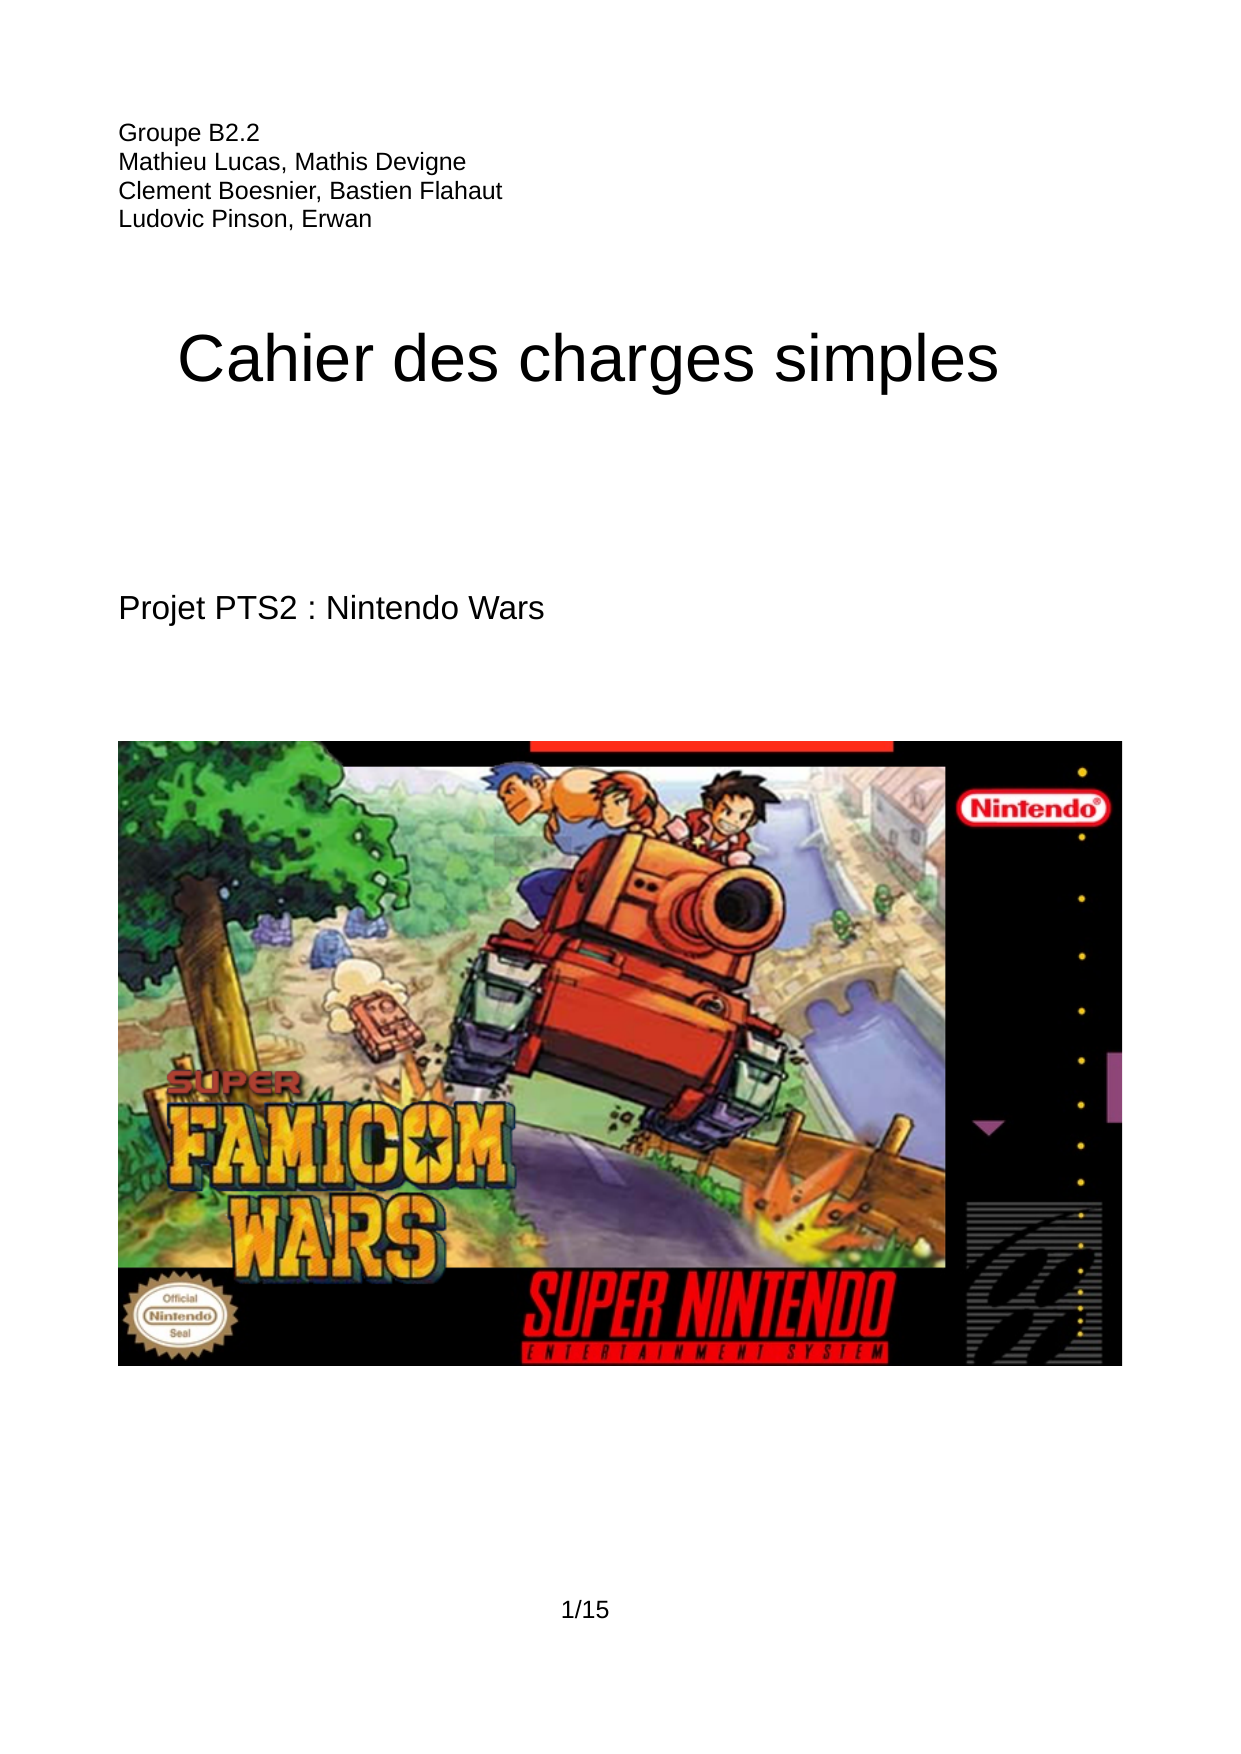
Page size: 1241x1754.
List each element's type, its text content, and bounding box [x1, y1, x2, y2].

text Mathieu Lucas, Mathis Devigne [118, 147, 1122, 176]
text Ludovic Pinson, Erwan [118, 204, 1122, 233]
text 1/15 [118, 1587, 1122, 1625]
text Groupe B2.2 [118, 118, 1122, 147]
text Clement Boesnier, Bastien Flahaut [118, 176, 1122, 204]
text Projet PTS2 : Nintendo Wars [118, 588, 1122, 626]
text Cahier des charges simples [118, 319, 1122, 396]
